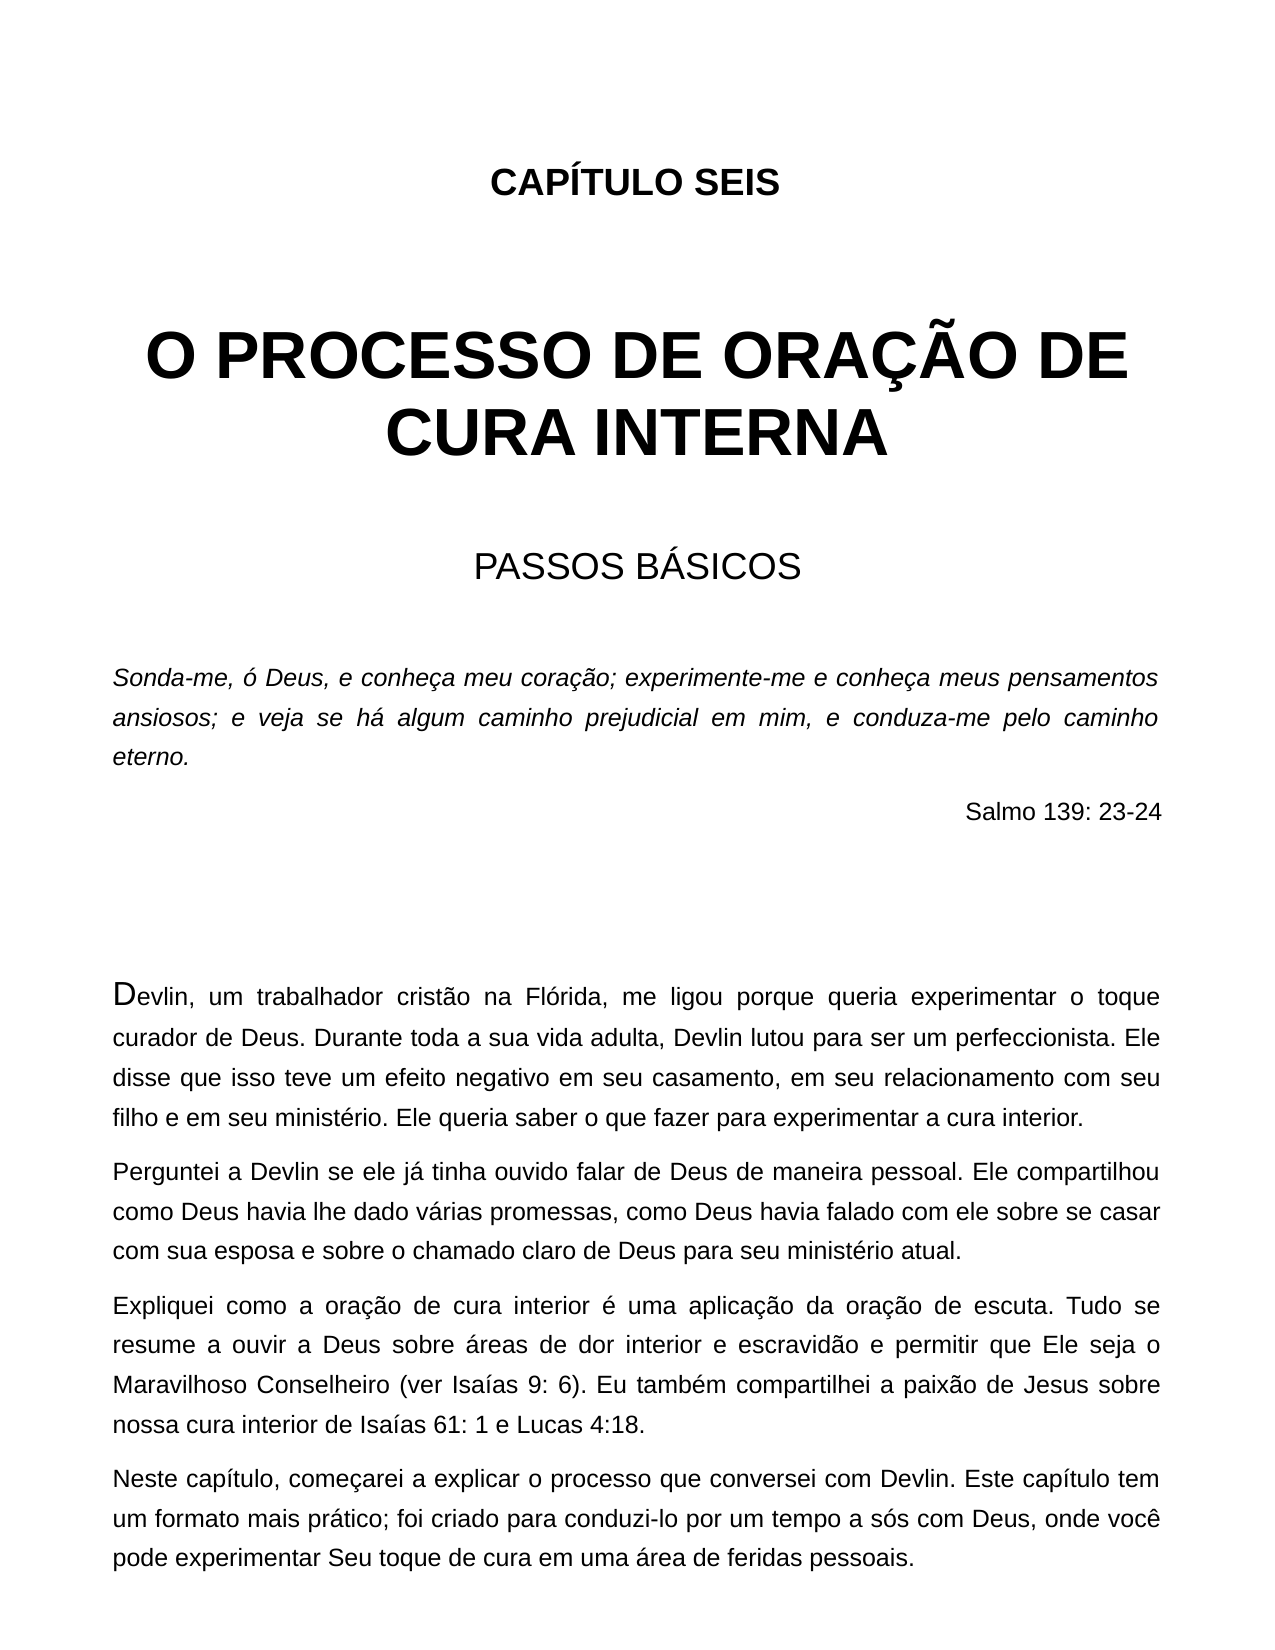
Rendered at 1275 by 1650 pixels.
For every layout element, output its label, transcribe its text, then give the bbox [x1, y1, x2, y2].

text Perguntei a Devlin se ele já tinha ouvido falar de Deus de maneira pessoal. Ele compartilhou como Deus havia lhe dado várias promessas, como Deus havia falado com ele sobre se casar com sua esposa e sobre o chamado claro de Deus para seu ministério atual. [112, 1157, 1162, 1265]
text Devlin, um trabalhador cristão na Flórida, me ligou porque queria experimentar o toque curador de Deus. Durante toda a sua vida adulta, Devlin lutou para ser um perfeccionista. Ele disse que isso teve um efeito negativo em seu casamento, em seu relacionamento com seu filho e em seu ministério. Ele queria saber o que fazer para experimentar a cura interior. [112, 974, 1162, 1131]
subtitle O PROCESSO DE ORAÇÃO DE CURA INTERNA [112, 316, 1162, 469]
text Sonda-me, ó Deus, e conheça meu coração; experimente-me e conheça meus pensamentos ansiosos; e veja se há algum caminho prejudicial em mim, e conduza-me pelo caminho eterno. [112, 663, 1162, 771]
text PASSOS BÁSICOS [112, 544, 1162, 588]
text Salmo 139: 23-24 [112, 797, 1162, 826]
text Neste capítulo, começarei a explicar o processo que conversei com Devlin. Este capítulo tem um formato mais prático; foi criado para conduzi-lo por um tempo a sós com Deus, onde você pode experimentar Seu toque de cura em uma área de feridas pessoais. [112, 1464, 1162, 1572]
text Expliquei como a oração de cura interior é uma aplicação da oração de escuta. Tudo se resume a ouvir a Deus sobre áreas de dor interior e escravidão e permitir que Ele seja o Maravilhoso Conselheiro (ver Isaías 9: 6). Eu também compartilhei a paixão de Jesus sobre nossa cura interior de Isaías 61: 1 e Lucas 4:18. [112, 1291, 1162, 1438]
